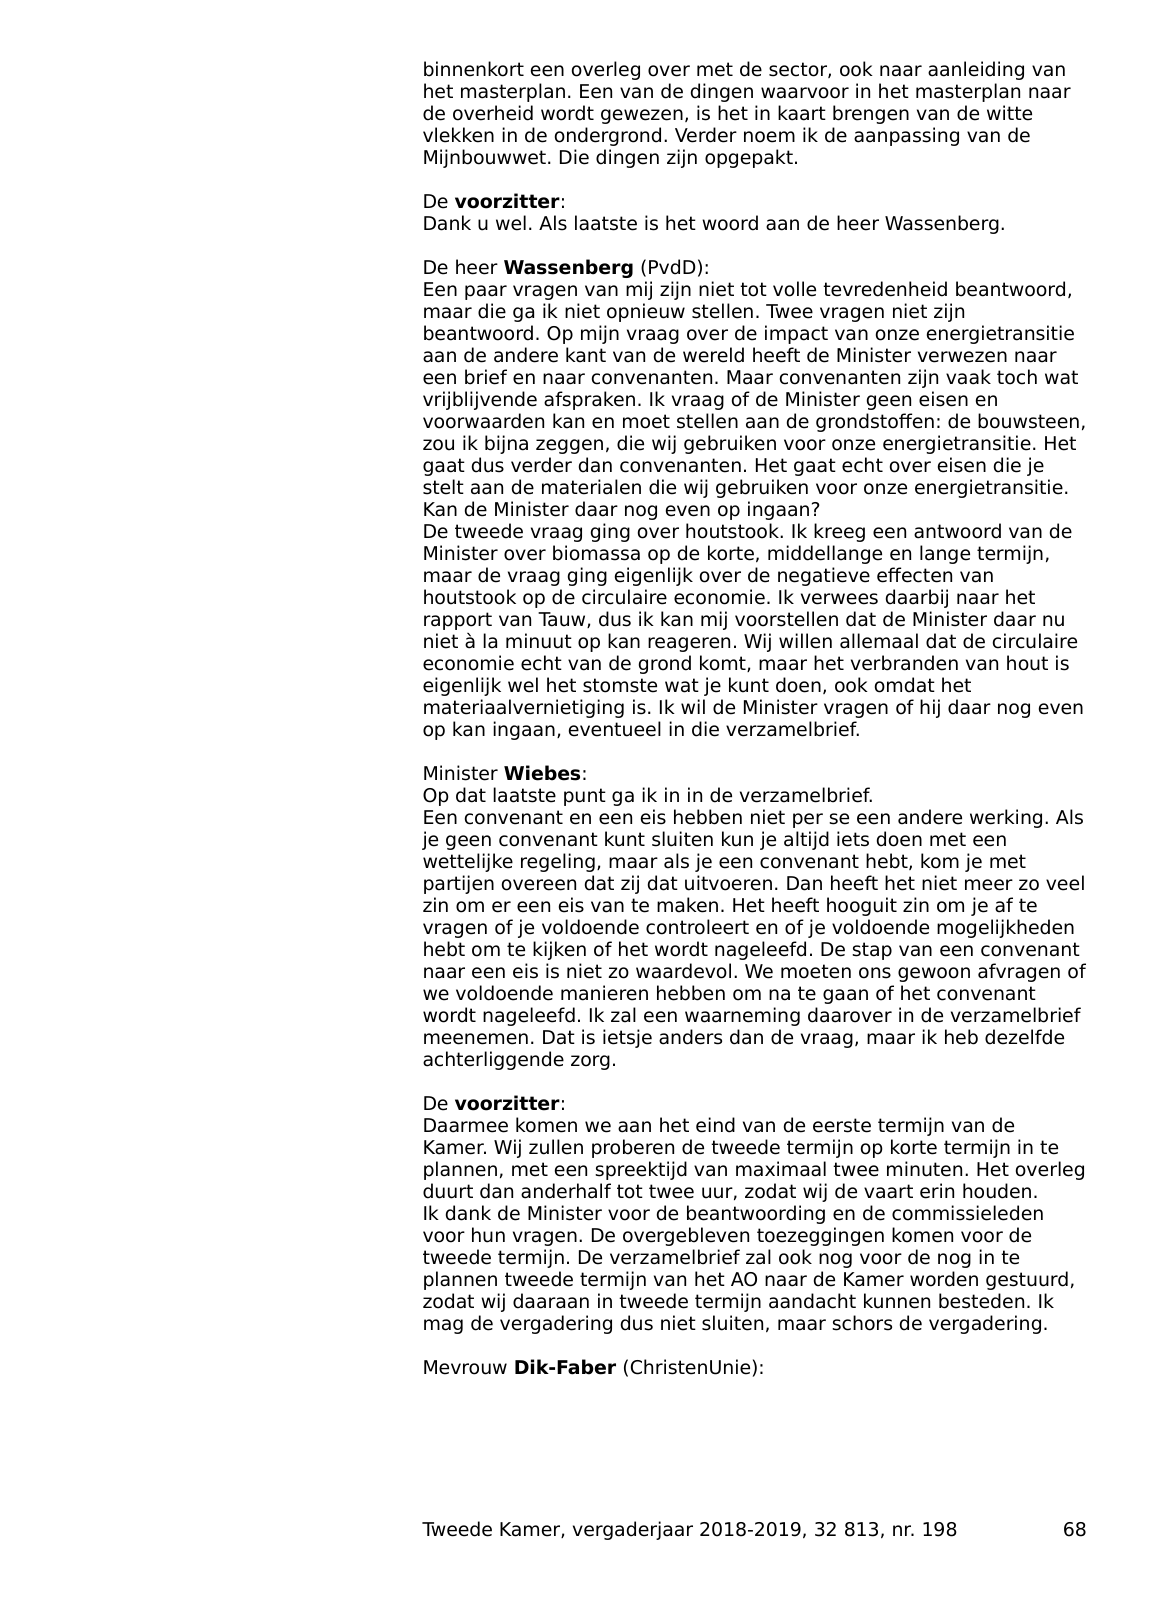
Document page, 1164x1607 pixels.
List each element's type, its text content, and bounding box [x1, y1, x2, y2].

text De voorzitter: [422, 1093, 1087, 1115]
text Ik dank de Minister voor de beantwoording en de commissieleden voor hun vragen. De overgebleven toezeggingen komen voor de tweede termijn. De verzamelbrief zal ook nog voor de nog in te plannen tweede termijn van het AO naar de Kamer worden gestuurd, zodat wij daaraan in tweede termijn aandacht kunnen besteden. Ik mag de vergadering dus niet sluiten, maar schors de vergadering. [422, 1203, 1087, 1335]
text Een convenant en een eis hebben niet per se een andere werking. Als je geen convenant kunt sluiten kun je altijd iets doen met een wettelijke regeling, maar als je een convenant hebt, kom je met partijen overeen dat zij dat uitvoeren. Dan heeft het niet meer zo veel zin om er een eis van te maken. Het heeft hooguit zin om je af te vragen of je voldoende controleert en of je voldoende mogelijkheden hebt om te kijken of het wordt nageleefd. De stap van een convenant naar een eis is niet zo waardevol. We moeten ons gewoon afvragen of we voldoende manieren hebben om na te gaan of het convenant wordt nageleefd. Ik zal een waarneming daarover in de verzamelbrief meenemen. Dat is ietsje anders dan de vraag, maar ik heb dezelfde achterliggende zorg. [422, 807, 1087, 1071]
text binnenkort een overleg over met de sector, ook naar aanleiding van het masterplan. Een van de dingen waarvoor in het masterplan naar de overheid wordt gewezen, is het in kaart brengen van de witte vlekken in de ondergrond. Verder noem ik de aanpassing van de Mijnbouwwet. Die dingen zijn opgepakt. [422, 59, 1087, 169]
text Mevrouw Dik-Faber (ChristenUnie): [422, 1357, 1087, 1379]
text De tweede vraag ging over houtstook. Ik kreeg een antwoord van de Minister over biomassa op de korte, middellange en lange termijn, maar de vraag ging eigenlijk over de negatieve effecten van houtstook op de circulaire economie. Ik verwees daarbij naar het rapport van Tauw, dus ik kan mij voorstellen dat de Minister daar nu niet à la minuut op kan reageren. Wij willen allemaal dat de circulaire economie echt van de grond komt, maar het verbranden van hout is eigenlijk wel het stomste wat je kunt doen, ook omdat het materiaalvernietiging is. Ik wil de Minister vragen of hij daar nog even op kan ingaan, eventueel in die verzamelbrief. [422, 521, 1087, 741]
text Minister Wiebes: [422, 763, 1087, 785]
text Een paar vragen van mij zijn niet tot volle tevredenheid beantwoord, maar die ga ik niet opnieuw stellen. Twee vragen niet zijn beantwoord. Op mijn vraag over de impact van onze energietransitie aan de andere kant van de wereld heeft de Minister verwezen naar een brief en naar convenanten. Maar convenanten zijn vaak toch wat vrijblijvende afspraken. Ik vraag of de Minister geen eisen en voorwaarden kan en moet stellen aan de grondstoffen: de bouwsteen, zou ik bijna zeggen, die wij gebruiken voor onze energietransitie. Het gaat dus verder dan convenanten. Het gaat echt over eisen die je stelt aan de materialen die wij gebruiken voor onze energietransitie. Kan de Minister daar nog even op ingaan? [422, 279, 1087, 521]
text De heer Wassenberg (PvdD): [422, 257, 1087, 279]
text Daarmee komen we aan het eind van de eerste termijn van de Kamer. Wij zullen proberen de tweede termijn op korte termijn in te plannen, met een spreektijd van maximaal twee minuten. Het overleg duurt dan anderhalf tot twee uur, zodat wij de vaart erin houden. [422, 1115, 1087, 1203]
text Op dat laatste punt ga ik in in de verzamelbrief. [422, 785, 1087, 807]
text De voorzitter: [422, 191, 1087, 213]
text Dank u wel. Als laatste is het woord aan de heer Wassenberg. [422, 213, 1087, 235]
